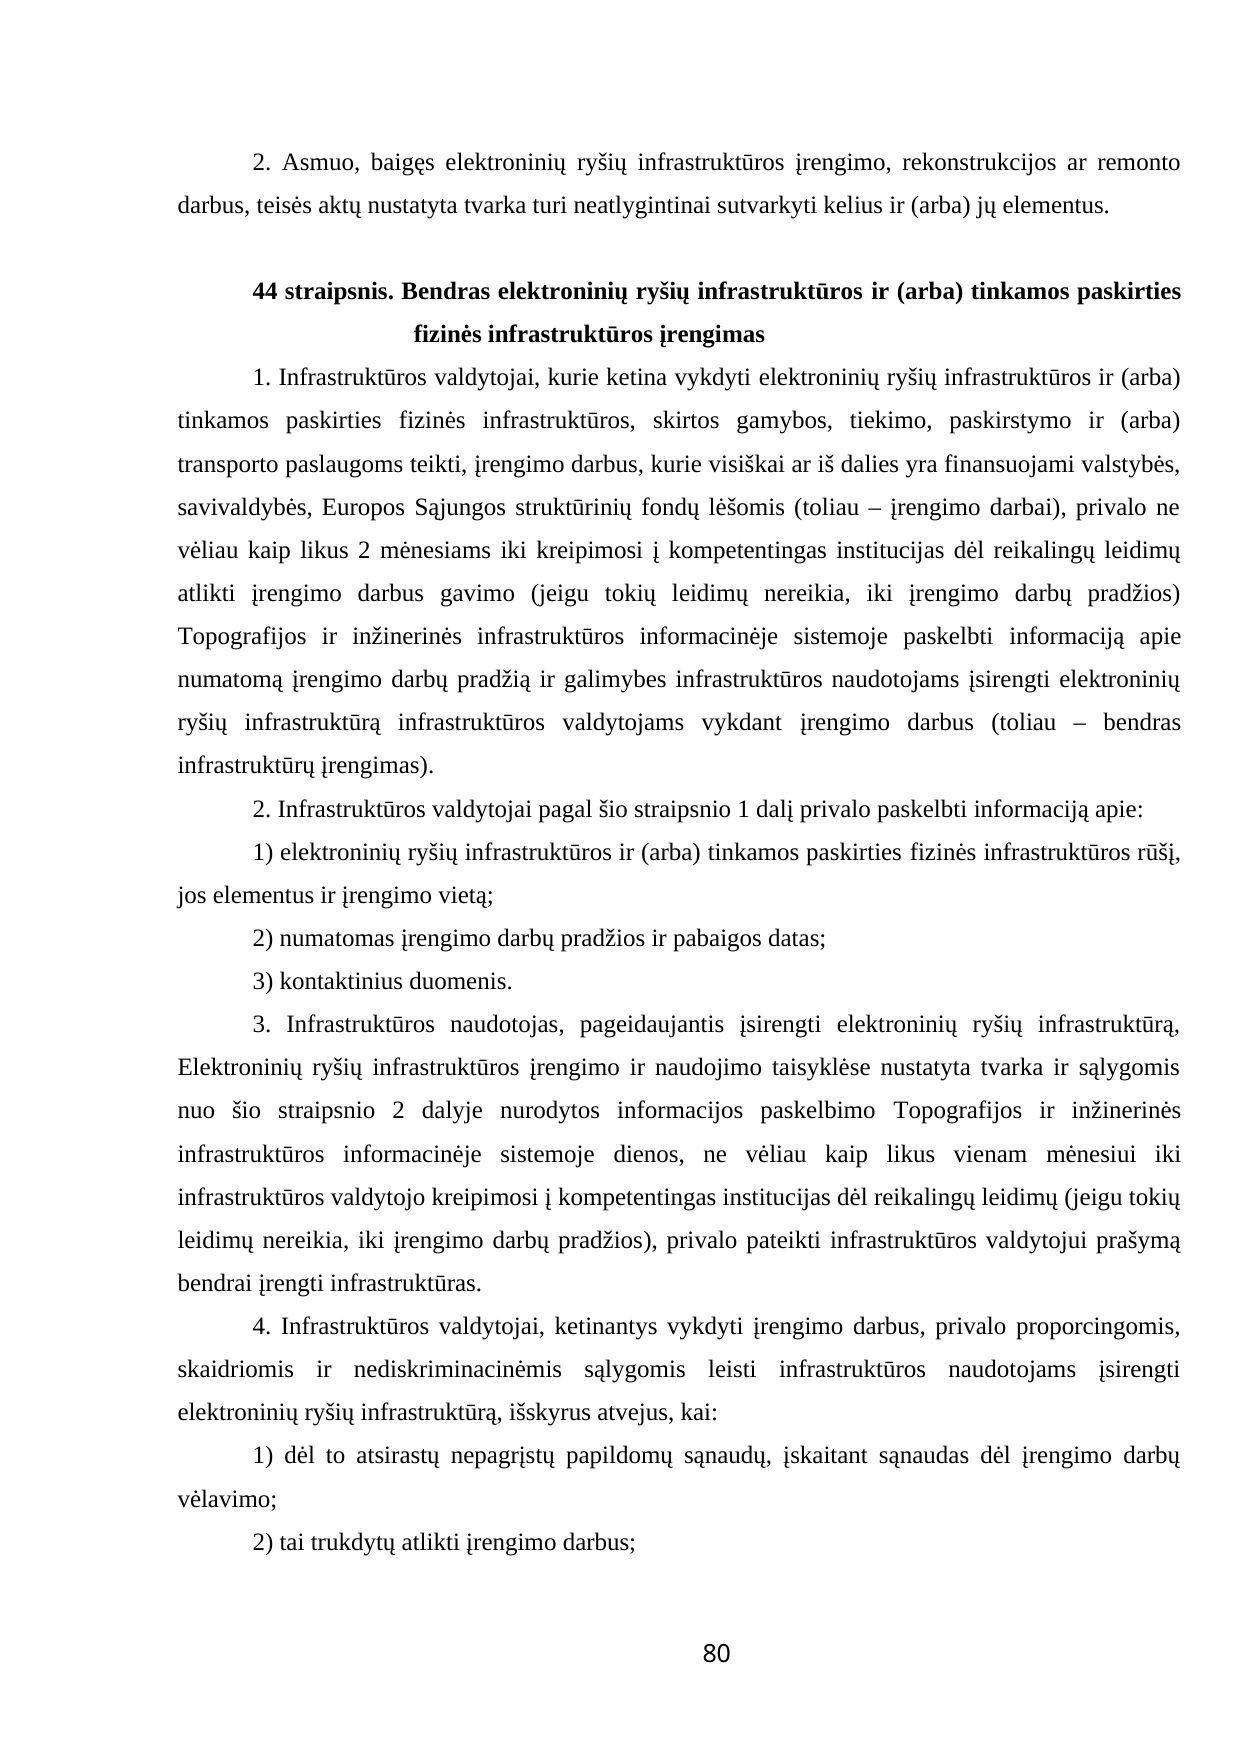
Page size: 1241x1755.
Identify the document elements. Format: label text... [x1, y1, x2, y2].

text 1) dėl to atsirastų nepagrįstų papildomų sąnaudų, įskaitant sąnaudas dėl įrengimo darbų vėlavimo; [177, 1441, 1181, 1512]
text 2. Asmuo, baigęs elektroninių ryšių infrastruktūros įrengimo, rekonstrukcijos ar remonto darbus, teisės aktų nustatyta tvarka turi neatlygintinai sutvarkyti kelius ir (arba) jų elementus. [177, 147, 1181, 219]
text 1) elektroninių ryšių infrastruktūros ir (arba) tinkamos paskirties fizinės infrastruktūros rūšį, jos elementus ir įrengimo vietą; [177, 837, 1181, 909]
text 3) kontaktinius duomenis. [177, 966, 1181, 995]
text 4. Infrastruktūros valdytojai, ketinantys vykdyti įrengimo darbus, privalo proporcingomis, skaidriomis ir nediskriminacinėmis sąlygomis leisti infrastruktūros naudotojams įsirengti elektroninių ryšių infrastruktūrą, išskyrus atvejus, kai: [177, 1311, 1181, 1426]
text 2. Infrastruktūros valdytojai pagal šio straipsnio 1 dalį privalo paskelbti informaciją apie: [177, 794, 1181, 822]
text 2) numatomas įrengimo darbų pradžios ir pabaigos datas; [177, 923, 1181, 952]
text 44 straipsnis. Bendras elektroninių ryšių infrastruktūros ir (arba) tinkamos paskirties fizinės infrastruktūros įrengimas [252, 276, 1181, 348]
text 1. Infrastruktūros valdytojai, kurie ketina vykdyti elektroninių ryšių infrastruktūros ir (arba) tinkamos paskirties fizinės infrastruktūros, skirtos gamybos, tiekimo, paskirstymo ir (arba) transporto paslaugoms teikti, įrengimo darbus, kurie visiškai ar iš dalies yra finansuojami valstybės, savivaldybės, Europos Sąjungos struktūrinių fondų lėšomis (toliau – įrengimo darbai), privalo ne vėliau kaip likus 2 mėnesiams iki kreipimosi į kompetentingas institucijas dėl reikalingų leidimų atlikti įrengimo darbus gavimo (jeigu tokių leidimų nereikia, iki įrengimo darbų pradžios) Topografijos ir inžinerinės infrastruktūros informacinėje sistemoje paskelbti informaciją apie numatomą įrengimo darbų pradžią ir galimybes infrastruktūros naudotojams įsirengti elektroninių ryšių infrastruktūrą infrastruktūros valdytojams vykdant įrengimo darbus (toliau – bendras infrastruktūrų įrengimas). [177, 362, 1181, 779]
text 3. Infrastruktūros naudotojas, pageidaujantis įsirengti elektroninių ryšių infrastruktūrą, Elektroninių ryšių infrastruktūros įrengimo ir naudojimo taisyklėse nustatyta tvarka ir sąlygomis nuo šio straipsnio 2 dalyje nurodytos informacijos paskelbimo Topografijos ir inžinerinės infrastruktūros informacinėje sistemoje dienos, ne vėliau kaip likus vienam mėnesiui iki infrastruktūros valdytojo kreipimosi į kompetentingas institucijas dėl reikalingų leidimų (jeigu tokių leidimų nereikia, iki įrengimo darbų pradžios), privalo pateikti infrastruktūros valdytojui prašymą bendrai įrengti infrastruktūras. [177, 1009, 1181, 1297]
text 2) tai trukdytų atlikti įrengimo darbus; [177, 1527, 1181, 1556]
